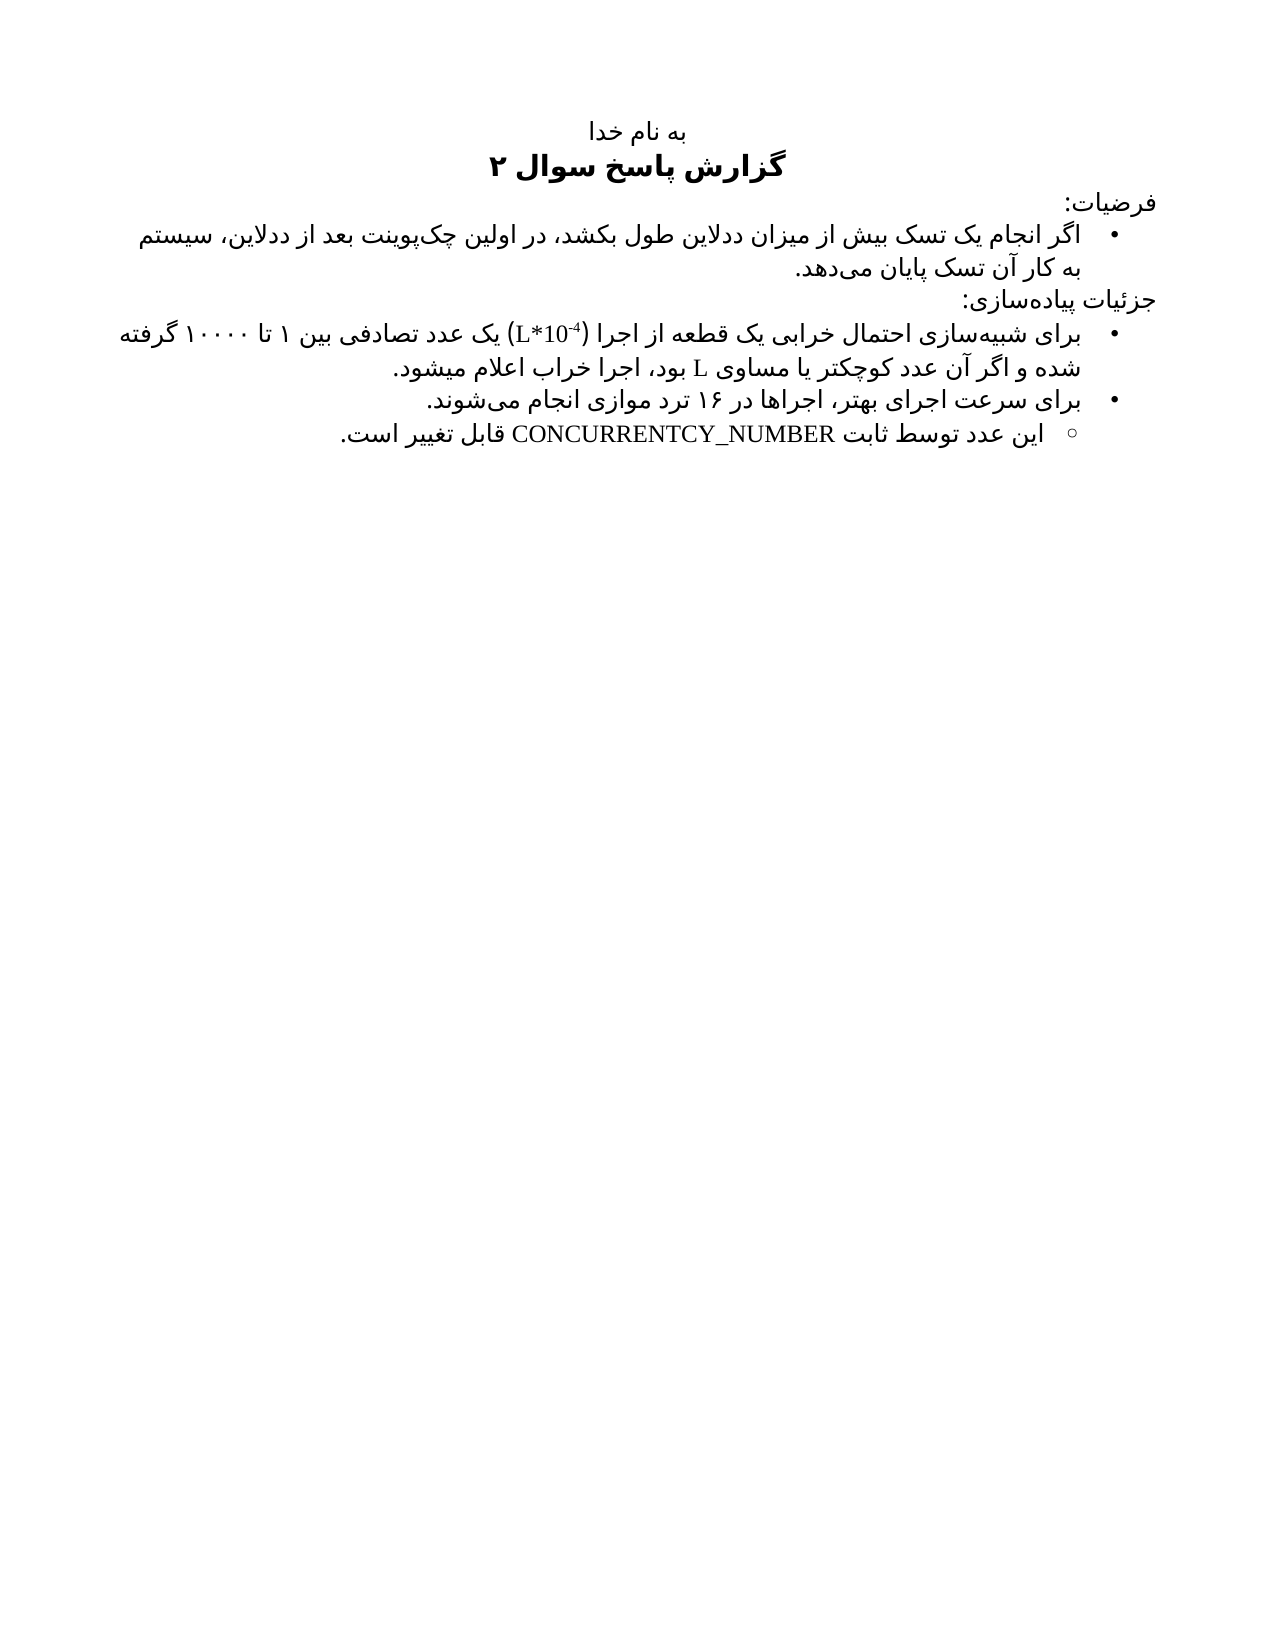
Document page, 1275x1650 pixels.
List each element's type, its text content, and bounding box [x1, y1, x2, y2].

list اگر انجام یک تسک بیش از میزان ددلاین طول بکشد، در اولین چک‌پوینت بعد از ددلاین، سیستم به کار آن تسک پایان می‌دهد. [118, 221, 1119, 287]
text جزئیات پیاده‌سازی: [118, 287, 1157, 319]
list برای سرعت اجرای بهتر، اجراها در ۱۶ ترد موازی انجام می‌شوند. [118, 386, 1119, 419]
text گزارش پاسخ سوال ۲ [118, 151, 1157, 189]
list این عدد توسط ثابت CONCURRENTCY_NUMBER قابل تغییر است. [118, 419, 1082, 452]
list برای شبیه‌سازی احتمال خرابی یک قطعه از اجرا (L*10-4) یک عدد تصادفی بین ۱ تا ۱۰۰۰۰ گرفته شده و اگر آن عدد کوچکتر یا مساوی L بود، اجرا خراب اعلام میشود. [118, 319, 1119, 386]
text فرضیات: [118, 189, 1157, 221]
text به نام خدا [118, 118, 1157, 151]
